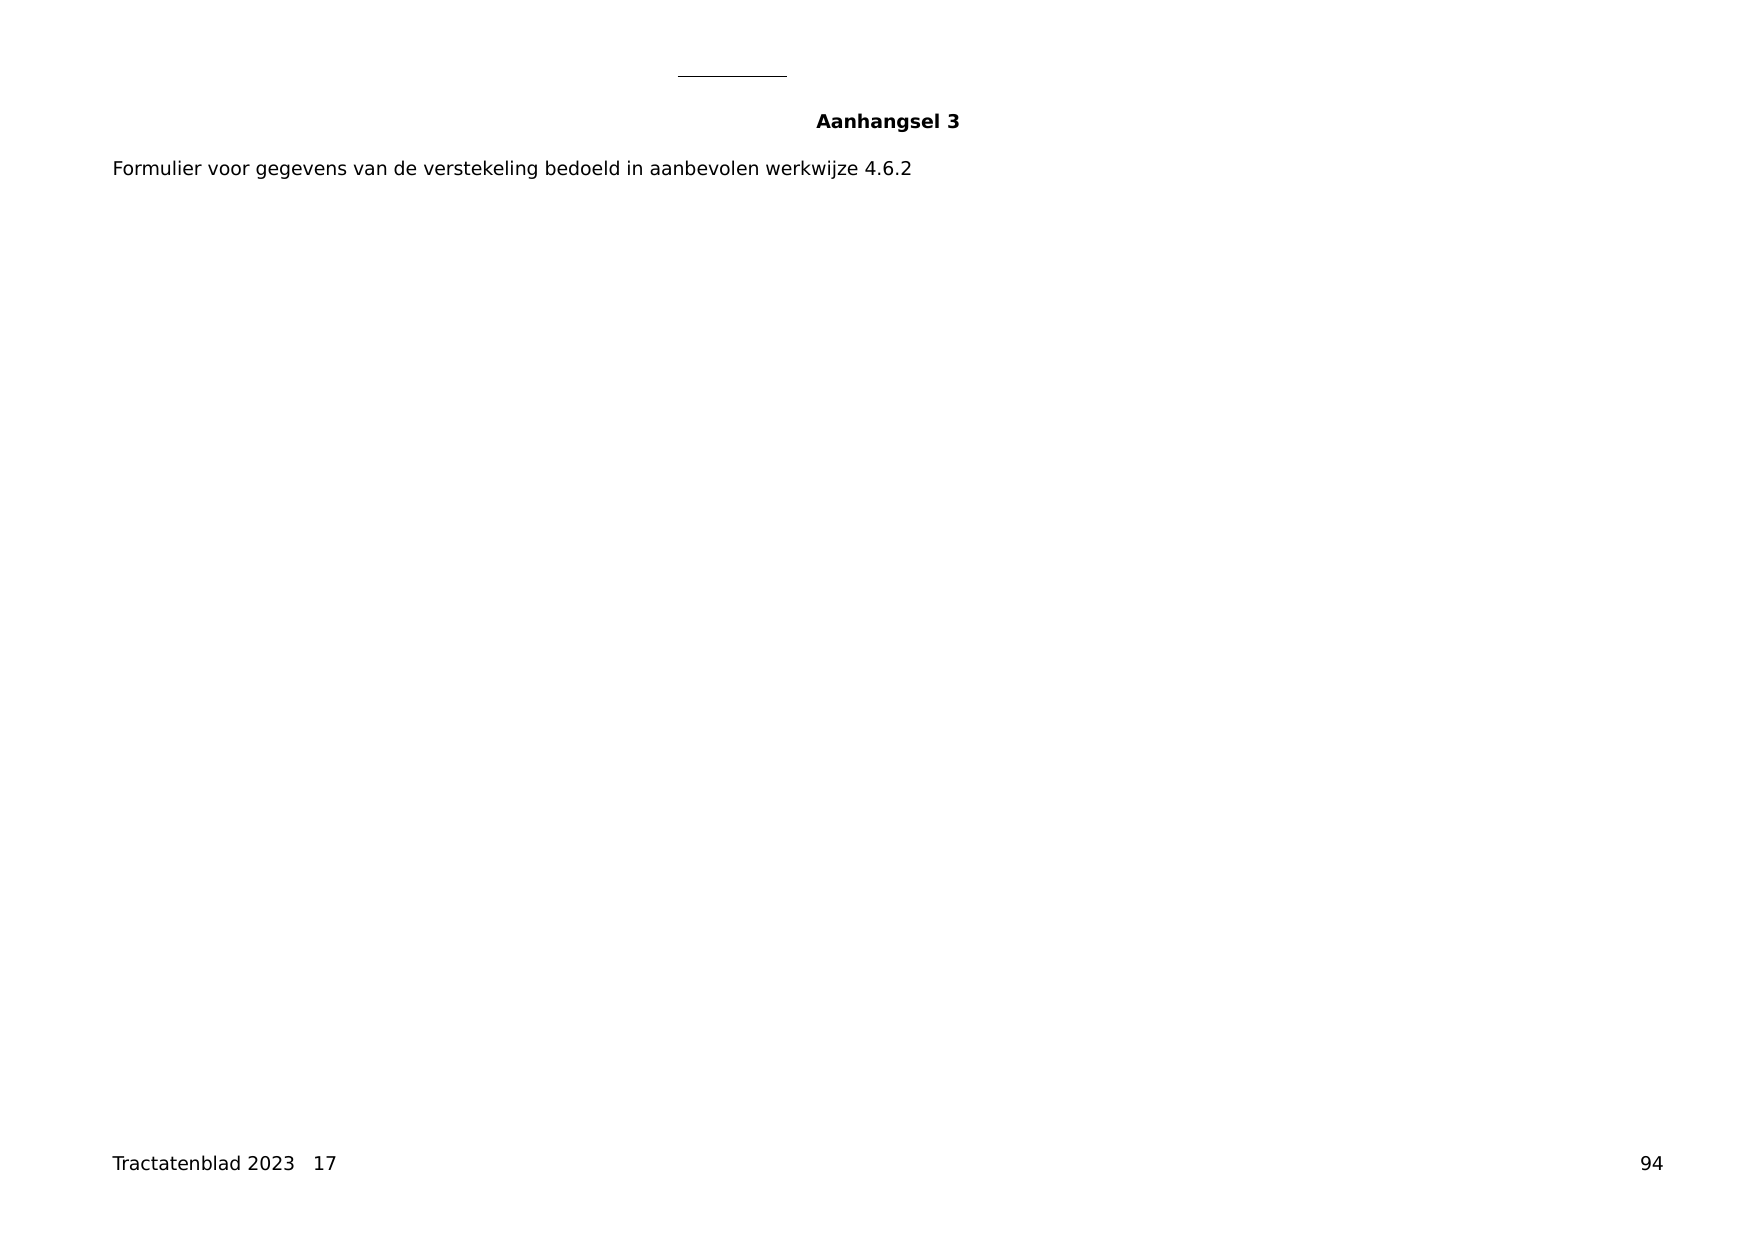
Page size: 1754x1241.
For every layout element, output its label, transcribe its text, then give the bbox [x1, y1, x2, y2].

text Formulier voor gegevens van de verstekeling bedoeld in aanbevolen werkwijze 4.6.2 [112, 158, 1664, 180]
subtitle Aanhangsel 3 [112, 111, 1664, 133]
